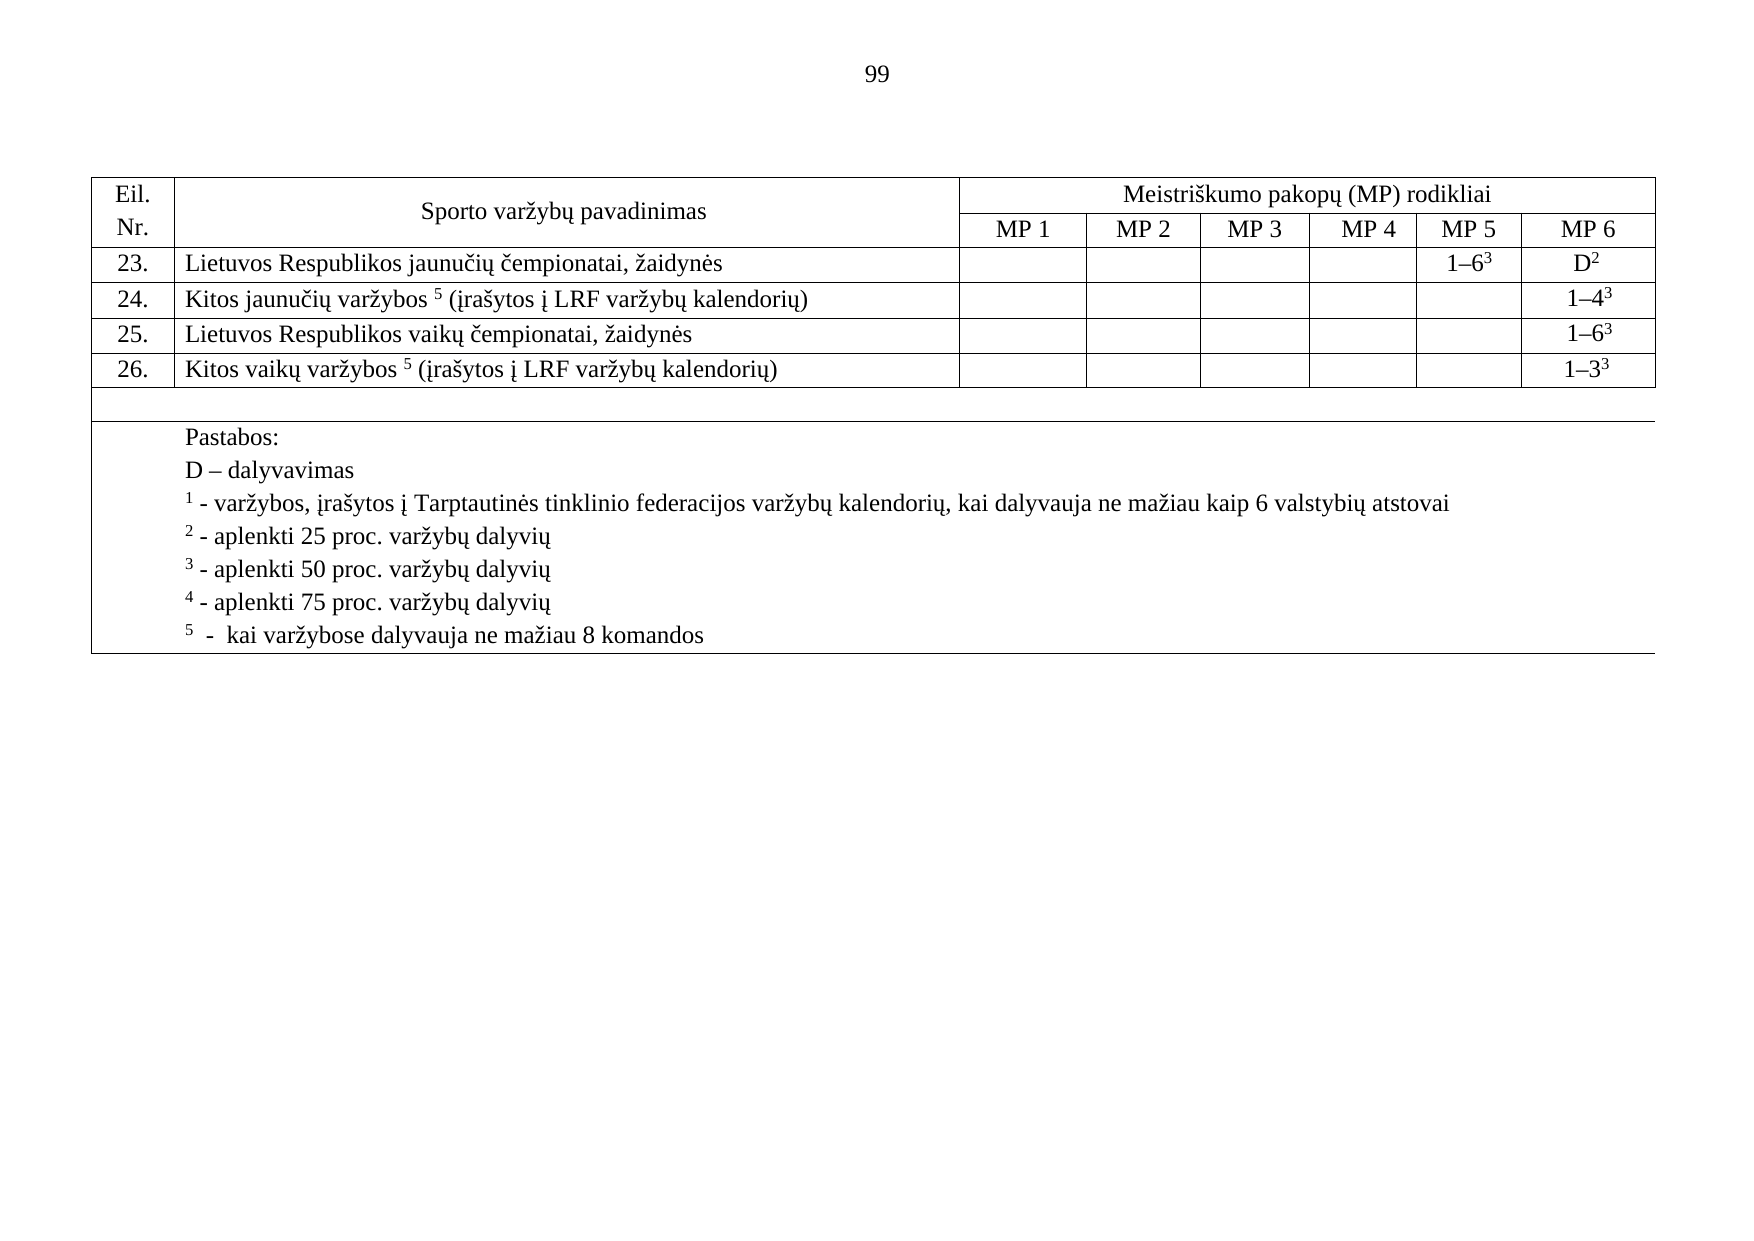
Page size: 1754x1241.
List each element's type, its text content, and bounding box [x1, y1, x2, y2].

table_cell [960, 319, 1086, 353]
table_cell [1521, 388, 1633, 421]
table_cell [1310, 319, 1416, 353]
table_cell [1310, 283, 1416, 317]
table_cell [960, 354, 1086, 387]
table_cell [1087, 283, 1200, 317]
table_cell [1416, 388, 1521, 421]
table_cell [1201, 248, 1309, 282]
table_cell MP 3 [1201, 214, 1309, 247]
table_cell Kitos jaunučių varžybos 5 (įrašytos į LRF varžybų kalendorių) [175, 283, 959, 317]
table_cell [960, 283, 1086, 317]
table_cell 26. [92, 354, 174, 387]
table_header Meistriškumo pakopų (MP) rodikliai [960, 178, 1655, 213]
table_cell [174, 388, 960, 421]
table_cell [960, 248, 1086, 282]
table_cell [1087, 354, 1200, 387]
table_cell [1417, 319, 1521, 353]
table_cell Kitos vaikų varžybos 5 (įrašytos į LRF varžybų kalendorių) [175, 354, 959, 387]
table_cell 1–63 [1417, 248, 1521, 282]
table_cell [92, 388, 174, 421]
table_cell Pastabos: D – dalyvavimas 1 - varžybos, įrašytos į Tarptautinės tinklinio federacijos varžybų kalendorių, kai dalyvauja ne mažiau kaip 6 valstybių atstovai 2 - aplenkti 25 proc. varžybų dalyvių 3 - aplenkti 50 proc. varžybų dalyvių 4 - aplenkti 75 proc. varžybų dalyvių 5 - kai varžybose dalyvauja ne mažiau 8 komandos [174, 422, 1633, 653]
table_cell [1201, 319, 1309, 353]
table_cell [1310, 248, 1416, 282]
table_cell D2 [1522, 248, 1655, 282]
table_cell [1417, 354, 1521, 387]
table_cell Lietuvos Respublikos vaikų čempionatai, žaidynės [175, 319, 959, 353]
table_cell MP 2 [1087, 214, 1200, 247]
table_cell [1087, 388, 1200, 421]
table_cell [1200, 388, 1309, 421]
table_cell MP 5 [1417, 214, 1521, 247]
table_cell 1–43 [1522, 283, 1655, 317]
table_cell [1201, 354, 1309, 387]
table_cell 1–63 [1522, 319, 1655, 353]
table_cell [960, 388, 1087, 421]
table_cell [1087, 248, 1200, 282]
table_cell 23. [92, 248, 174, 282]
table_cell Lietuvos Respublikos jaunučių čempionatai, žaidynės [175, 248, 959, 282]
table_cell [1633, 422, 1655, 653]
table_cell MP 6 [1522, 214, 1655, 247]
table_cell [1087, 319, 1200, 353]
table_cell [1201, 283, 1309, 317]
table_cell 25. [92, 319, 174, 353]
table_cell 24. [92, 283, 174, 317]
table_cell MP 4 [1310, 214, 1416, 247]
table_cell [1633, 388, 1655, 421]
table_cell [1417, 283, 1521, 317]
table_cell [1310, 354, 1416, 387]
table_cell MP 1 [960, 214, 1086, 247]
table_cell 1–33 [1522, 354, 1655, 387]
table_cell [92, 422, 174, 653]
table_header Sporto varžybų pavadinimas [175, 178, 959, 247]
table_cell [1309, 388, 1416, 421]
table_header Eil. Nr. [92, 178, 174, 247]
